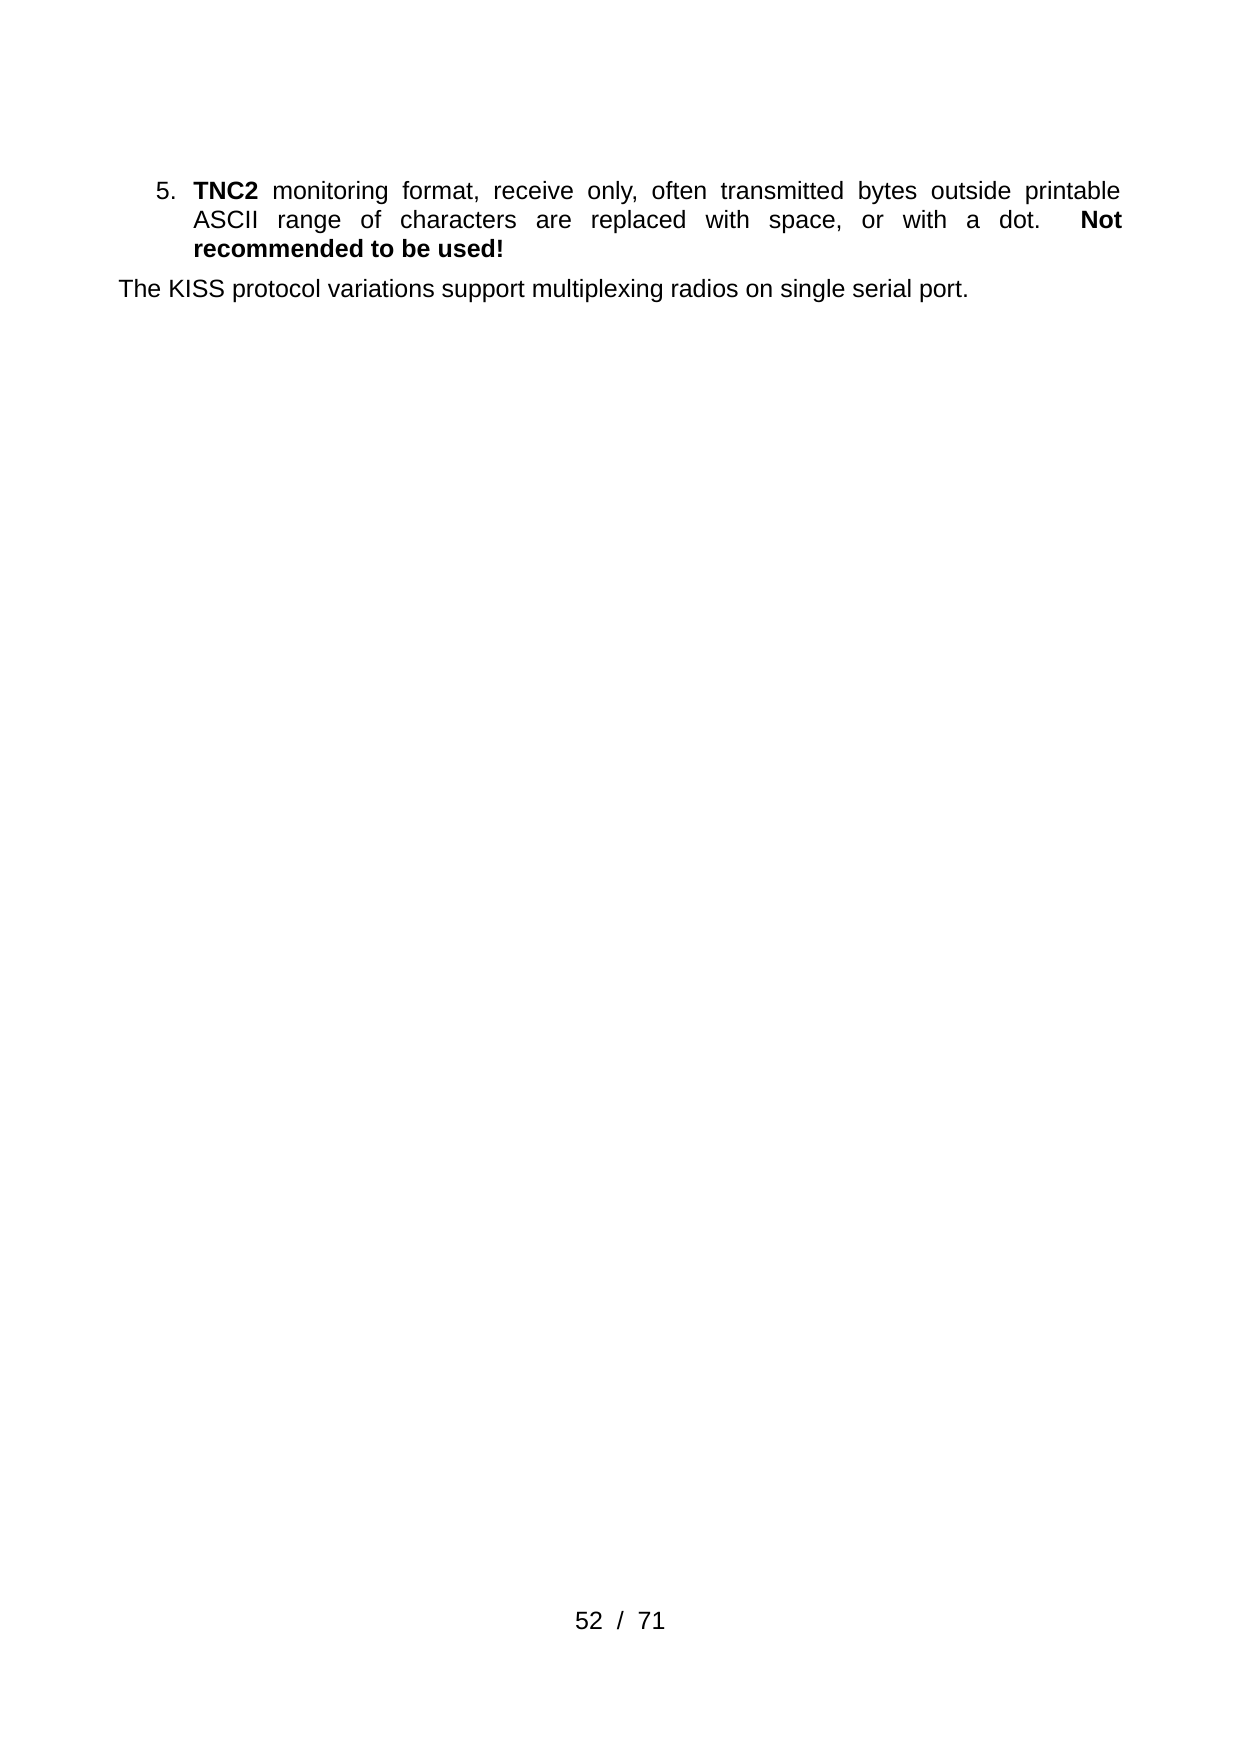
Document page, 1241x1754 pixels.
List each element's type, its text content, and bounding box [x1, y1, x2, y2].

list TNC2 monitoring format, receive only, often transmitted bytes outside printable ASCII range of characters are replaced with space, or with a dot. Not recommended to be used! [156, 176, 1122, 263]
text The KISS protocol variations support multiplexing radios on single serial port. [118, 274, 1122, 303]
